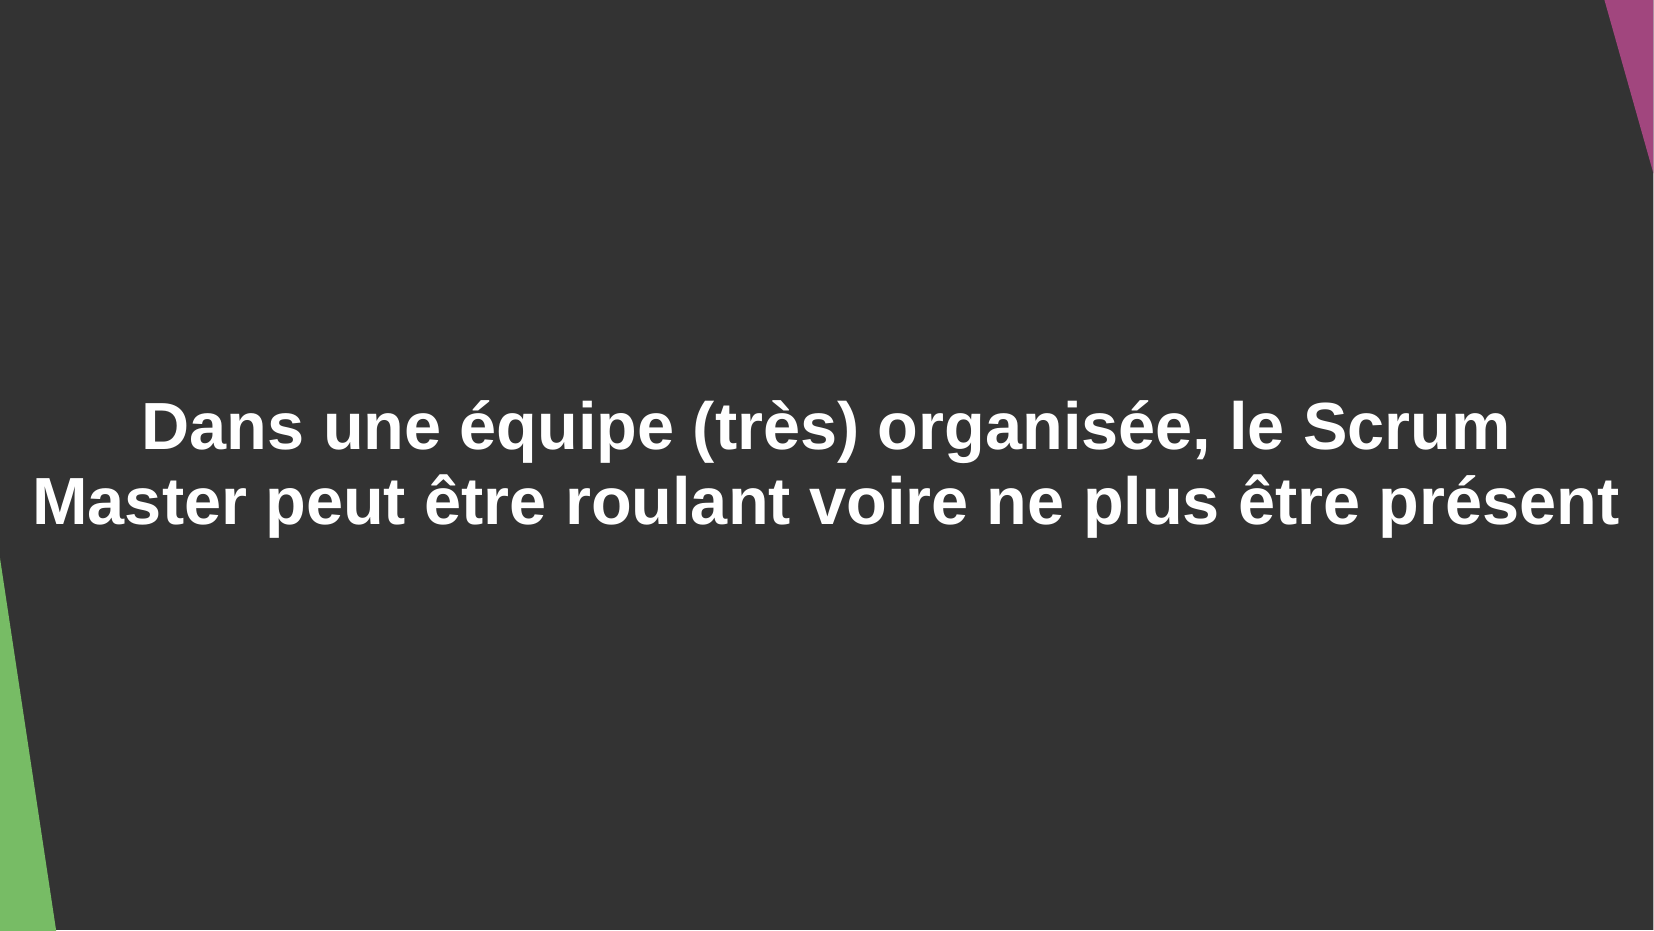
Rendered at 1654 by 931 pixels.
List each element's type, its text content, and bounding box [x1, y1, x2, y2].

title Dans une équipe (très) organisée, le Scrum Master peut être roulant voire ne plus être présent [31, 388, 1622, 542]
text_box [0, 558, 57, 931]
text_box [1604, 0, 1654, 176]
